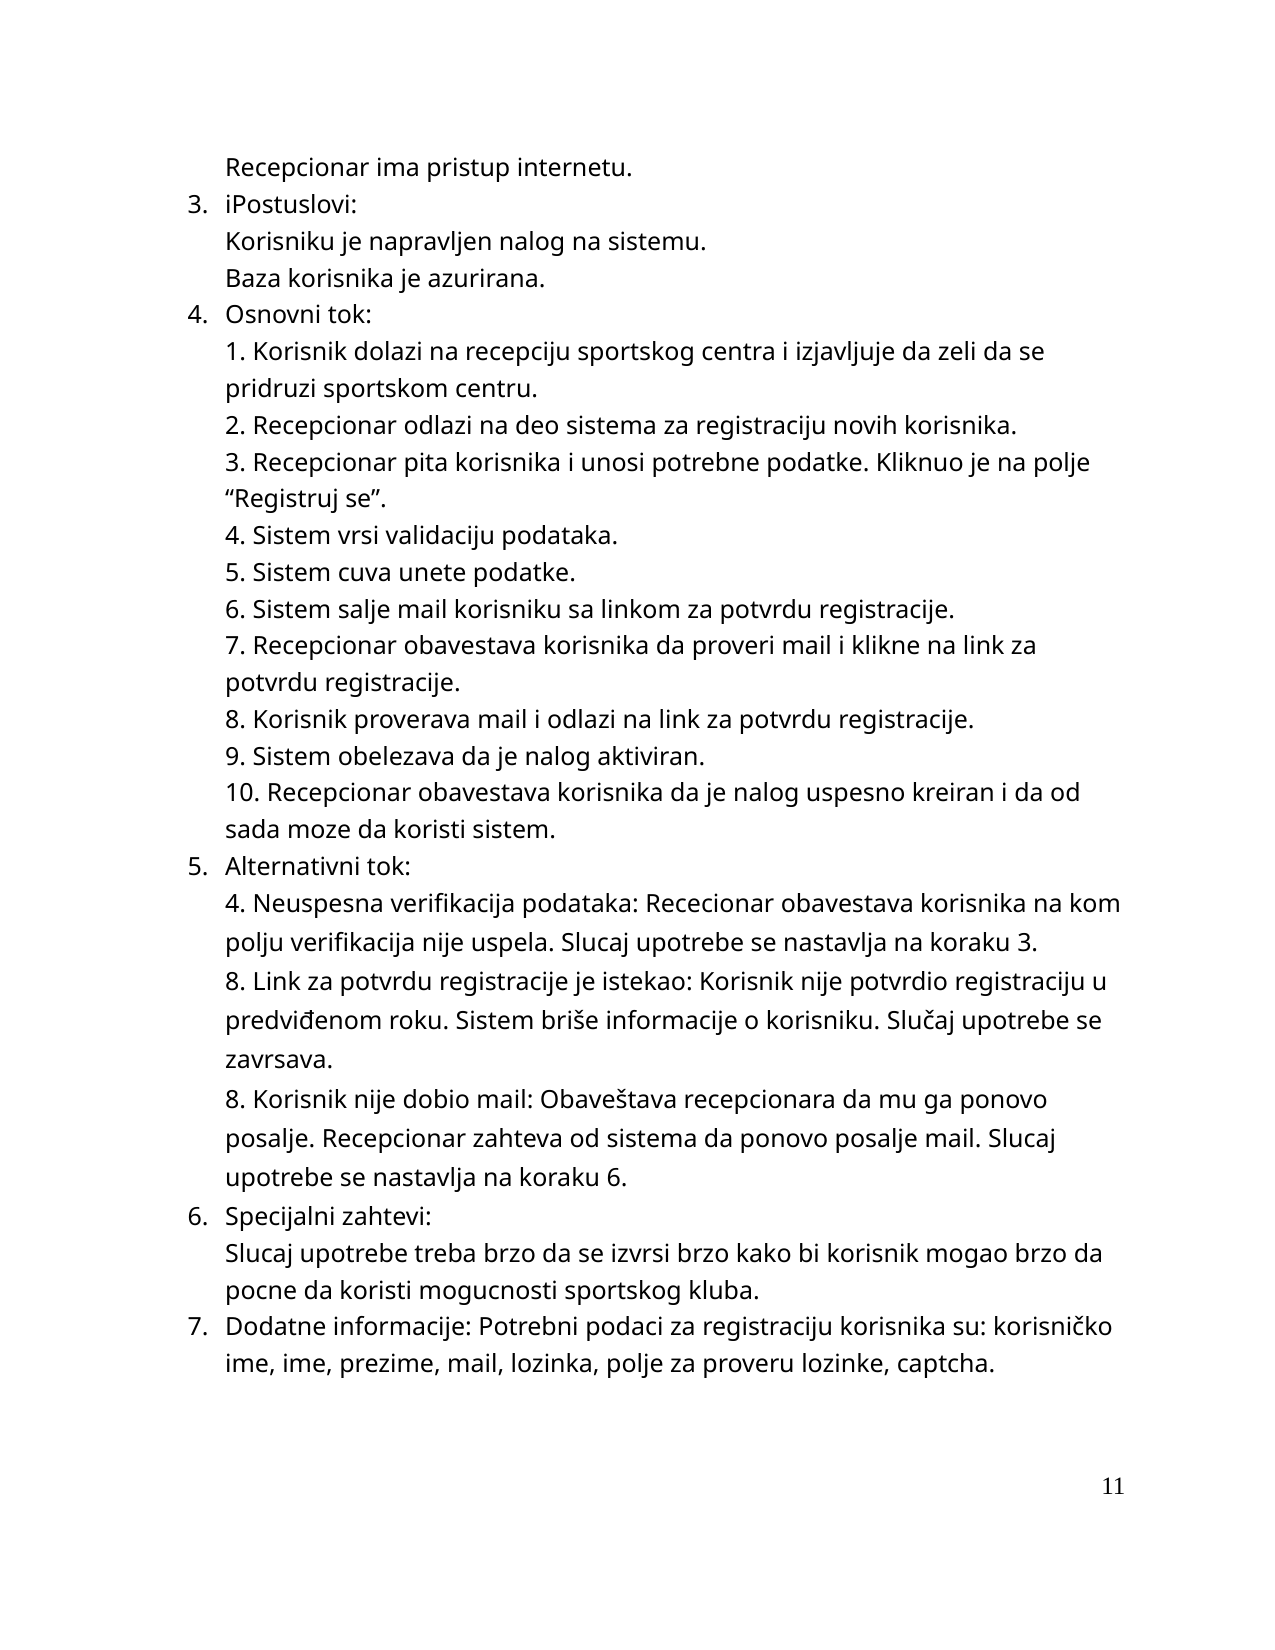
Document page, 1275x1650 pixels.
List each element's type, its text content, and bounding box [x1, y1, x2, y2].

list 7. Recepcionar obavestava korisnika da proveri mail i klikne na link za potvrdu registracije. [225, 628, 1125, 699]
list Baza korisnika je azurirana. [225, 260, 1125, 294]
list 4. Neuspesna verifikacija podataka: Rececionar obavestava korisnika na kom polju verifikacija nije uspela. Slucaj upotrebe se nastavlja na koraku 3. [225, 885, 1125, 959]
list iPostuslovi: [187, 187, 1125, 221]
list Specijalni zahtevi: [187, 1199, 1125, 1233]
text 8. Korisnik nije dobio mail: Obaveštava recepcionara da mu ga ponovo posalje. Recepcionar zahteva od sistema da ponovo posalje mail. Slucaj upotrebe se nastavlja na koraku 6. [225, 1081, 1125, 1194]
list 2. Recepcionar odlazi na deo sistema za registraciju novih korisnika. [225, 407, 1125, 441]
list 1. Korisnik dolazi na recepciju sportskog centra i izjavljuje da zeli da se pridruzi sportskom centru. [225, 334, 1125, 405]
list 3. Recepcionar pita korisnika i unosi potrebne podatke. Kliknuo je na polje “Registruj se”. [225, 444, 1125, 515]
list Osnovni tok: [187, 297, 1125, 331]
list 8. Korisnik proverava mail i odlazi na link za potvrdu registracije. [225, 702, 1125, 736]
list Dodatne informacije: Potrebni podaci za registraciju korisnika su: korisničko ime, ime, prezime, mail, lozinka, polje za proveru lozinke, captcha. [187, 1309, 1125, 1380]
text 8. Link za potvrdu registracije je istekao: Korisnik nije potvrdio registraciju u predviđenom roku. Sistem briše informacije o korisniku. Slučaj upotrebe se zavrsava. [225, 964, 1125, 1076]
list 10. Recepcionar obavestava korisnika da je nalog uspesno kreiran i da od sada moze da koristi sistem. [225, 775, 1125, 846]
list 5. Sistem cuva unete podatke. [225, 554, 1125, 588]
list Alternativni tok: [187, 849, 1125, 883]
list 6. Sistem salje mail korisniku sa linkom za potvrdu registracije. [225, 591, 1125, 625]
list 4. Sistem vrsi validaciju podataka. [225, 518, 1125, 552]
list Recepcionar ima pristup internetu. [225, 150, 1125, 184]
list 9. Sistem obelezava da je nalog aktiviran. [225, 738, 1125, 772]
list Korisniku je napravljen nalog na sistemu. [225, 223, 1125, 258]
list Slucaj upotrebe treba brzo da se izvrsi brzo kako bi korisnik mogao brzo da pocne da koristi mogucnosti sportskog kluba. [225, 1236, 1125, 1306]
